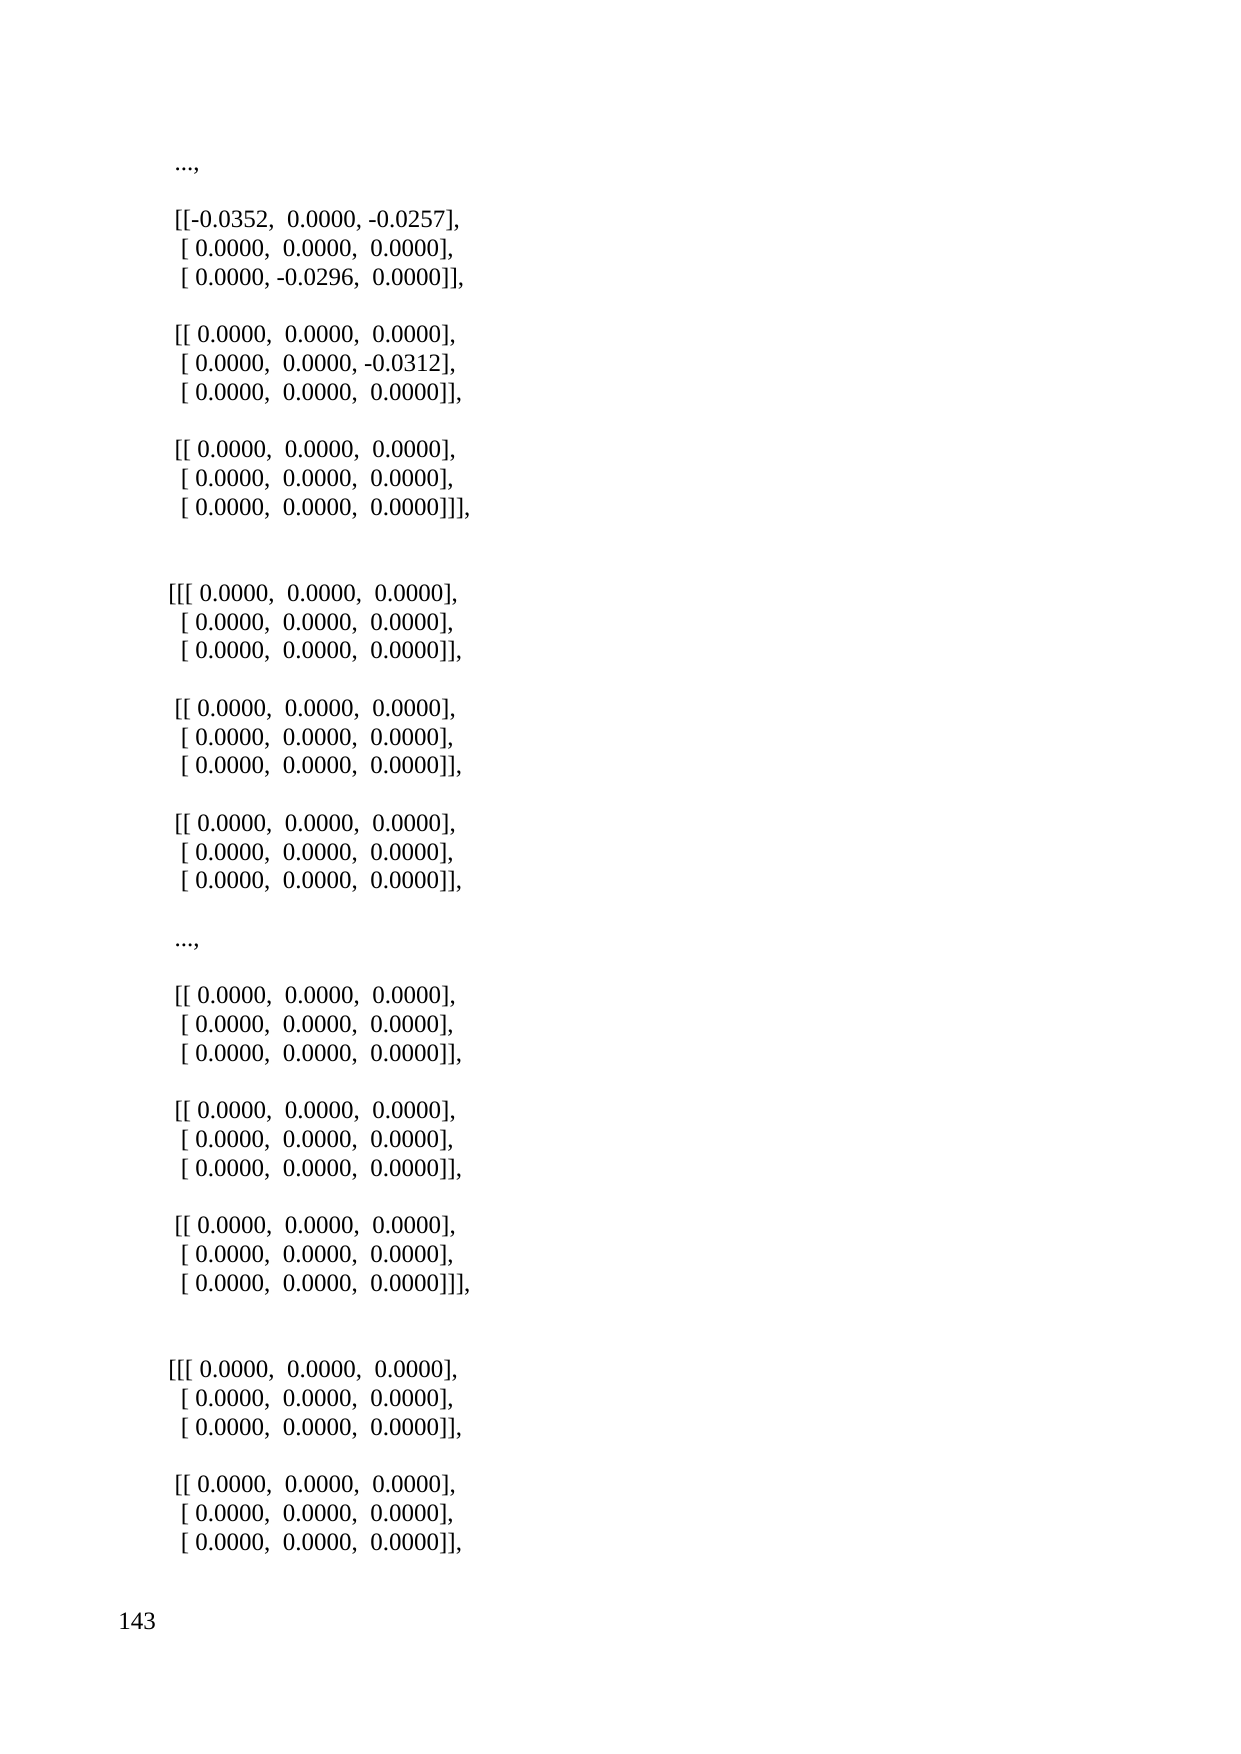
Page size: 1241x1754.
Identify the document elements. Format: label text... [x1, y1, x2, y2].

text [ 0.0000, 0.0000, 0.0000]]], [118, 1268, 1122, 1297]
text [[ 0.0000, 0.0000, 0.0000], [118, 981, 1122, 1009]
text [[ 0.0000, 0.0000, 0.0000], [118, 1211, 1122, 1239]
text [ 0.0000, 0.0000, 0.0000]], [118, 1412, 1122, 1441]
text [ 0.0000, -0.0296, 0.0000]], [118, 262, 1122, 291]
text [ 0.0000, 0.0000, 0.0000]]], [118, 492, 1122, 521]
text [[ 0.0000, 0.0000, 0.0000], [118, 319, 1122, 348]
text [[ 0.0000, 0.0000, 0.0000], [118, 1096, 1122, 1124]
text [ 0.0000, 0.0000, 0.0000], [118, 1498, 1122, 1527]
text [[ 0.0000, 0.0000, 0.0000], [118, 693, 1122, 722]
text [ 0.0000, 0.0000, 0.0000]], [118, 751, 1122, 779]
text [ 0.0000, 0.0000, -0.0312], [118, 348, 1122, 377]
text [[ 0.0000, 0.0000, 0.0000], [118, 1469, 1122, 1498]
text [ 0.0000, 0.0000, 0.0000], [118, 463, 1122, 492]
text [ 0.0000, 0.0000, 0.0000]], [118, 866, 1122, 894]
text [ 0.0000, 0.0000, 0.0000], [118, 1239, 1122, 1268]
text [ 0.0000, 0.0000, 0.0000], [118, 233, 1122, 262]
text [ 0.0000, 0.0000, 0.0000]], [118, 377, 1122, 406]
text [[[ 0.0000, 0.0000, 0.0000], [118, 578, 1122, 607]
text [ 0.0000, 0.0000, 0.0000], [118, 607, 1122, 636]
text [[ 0.0000, 0.0000, 0.0000], [118, 434, 1122, 463]
text [[[ 0.0000, 0.0000, 0.0000], [118, 1354, 1122, 1383]
text ..., [118, 147, 1122, 176]
text [ 0.0000, 0.0000, 0.0000]], [118, 636, 1122, 664]
text [[-0.0352, 0.0000, -0.0257], [118, 204, 1122, 233]
text [ 0.0000, 0.0000, 0.0000], [118, 1383, 1122, 1412]
text [ 0.0000, 0.0000, 0.0000]], [118, 1038, 1122, 1067]
text [ 0.0000, 0.0000, 0.0000]], [118, 1153, 1122, 1182]
text [ 0.0000, 0.0000, 0.0000], [118, 837, 1122, 866]
text [ 0.0000, 0.0000, 0.0000], [118, 1124, 1122, 1153]
text [ 0.0000, 0.0000, 0.0000], [118, 722, 1122, 751]
text ..., [118, 923, 1122, 952]
text [ 0.0000, 0.0000, 0.0000]], [118, 1527, 1122, 1556]
text [ 0.0000, 0.0000, 0.0000], [118, 1009, 1122, 1038]
text [[ 0.0000, 0.0000, 0.0000], [118, 808, 1122, 837]
